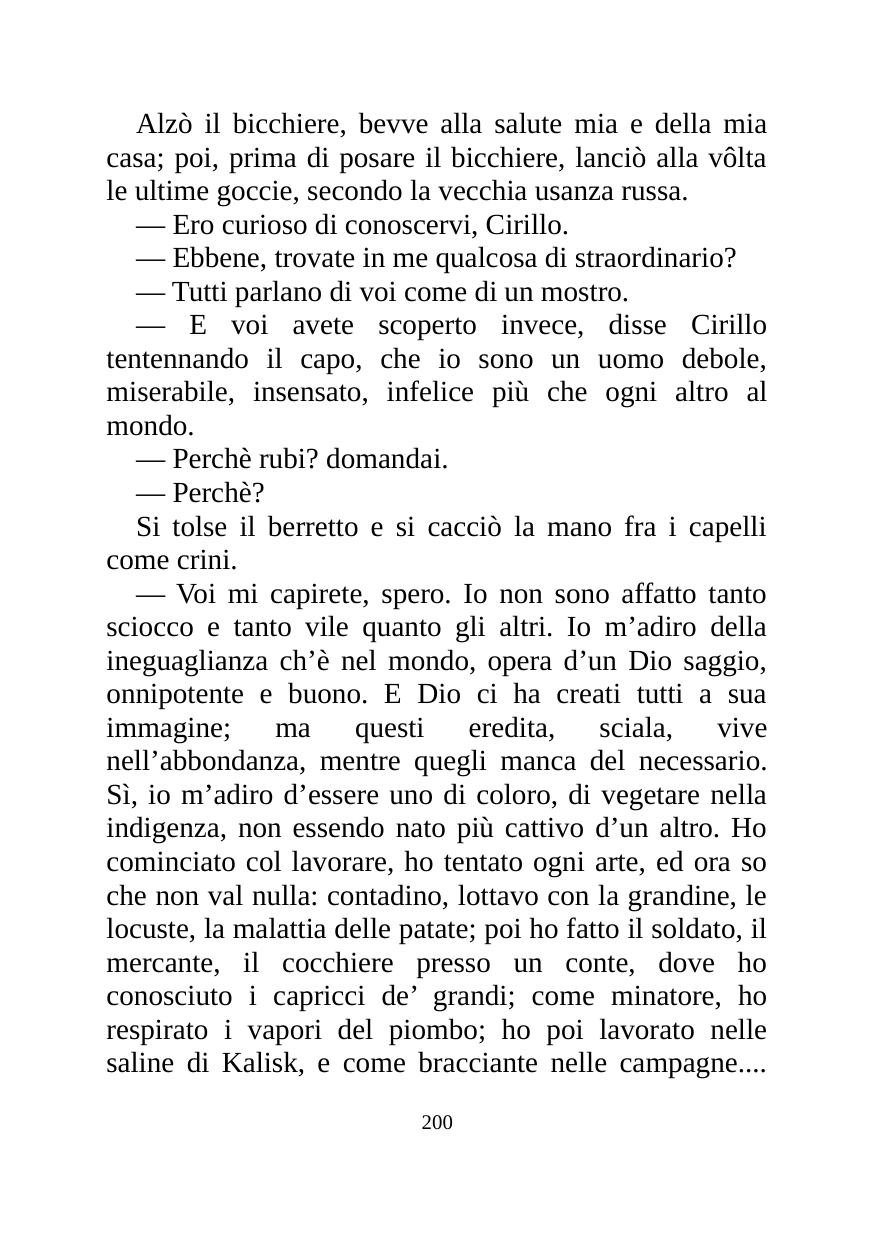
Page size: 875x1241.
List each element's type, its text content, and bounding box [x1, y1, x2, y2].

text — Perchè? [106, 475, 768, 509]
text — Ebbene, trovate in me qualcosa di straordinario? [106, 240, 768, 274]
text Si tolse il berretto e si cacciò la mano fra i capelli come crini. [106, 509, 768, 576]
text — Voi mi capirete, spero. Io non sono affatto tanto sciocco e tanto vile quanto gli altri. Io m’adiro della ineguaglianza ch’è nel mondo, opera d’un Dio saggio, onnipotente e buono. E Dio ci ha creati tutti a sua immagine; ma questi eredita, sciala, vive nell’abbondanza, mentre quegli manca del necessario. Sì, io m’adiro d’essere uno di coloro, di vegetare nella indigenza, non essendo nato più cattivo d’un altro. Ho cominciato col lavorare, ho tentato ogni arte, ed ora so che non val nulla: contadino, lottavo con la grandine, le locuste, la malattia delle patate; poi ho fatto il soldato, il mercante, il cocchiere presso un conte, dove ho conosciuto i capricci de’ grandi; come minatore, ho respirato i vapori del piombo; ho poi lavorato nelle saline di Kalisk, e come bracciante nelle campagne.... [106, 576, 768, 1079]
text — E voi avete scoperto invece, disse Cirillo tentennando il capo, che io sono un uomo debole, miserabile, insensato, infelice più che ogni altro al mondo. [106, 307, 768, 442]
text Alzò il bicchiere, bevve alla salute mia e della mia casa; poi, prima di posare il bicchiere, lanciò alla vôlta le ultime goccie, secondo la vecchia usanza russa. [106, 106, 768, 207]
text — Perchè rubi? domandai. [106, 442, 768, 475]
text — Tutti parlano di voi come di un mostro. [106, 274, 768, 307]
text — Ero curioso di conoscervi, Cirillo. [106, 207, 768, 240]
